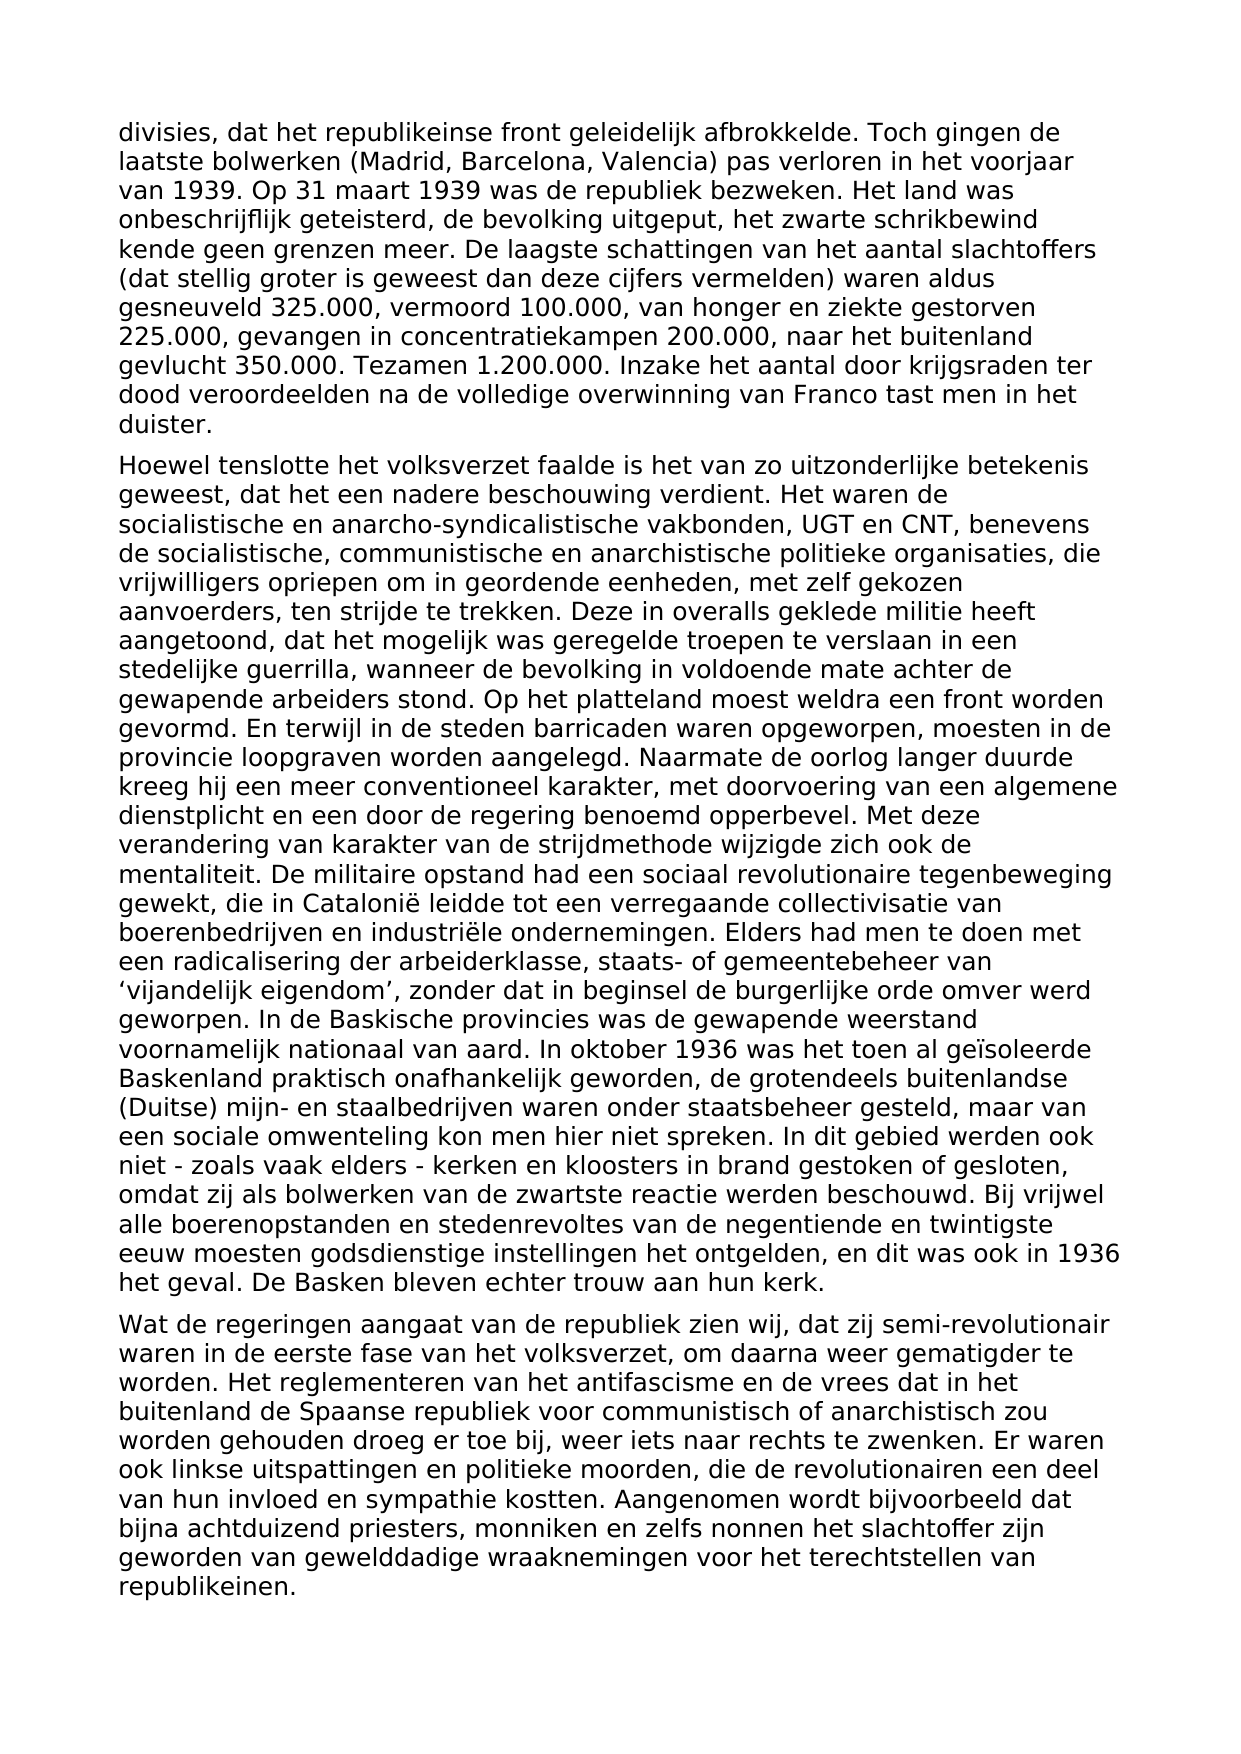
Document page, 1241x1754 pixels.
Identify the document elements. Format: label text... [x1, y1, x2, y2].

text Wat de regeringen aangaat van de republiek zien wij, dat zij semi-revolutionair waren in de eerste fase van het volksverzet, om daarna weer gematigder te worden. Het reglementeren van het antifascisme en de vrees dat in het buitenland de Spaanse republiek voor communistisch of anarchistisch zou worden gehouden droeg er toe bij, weer iets naar rechts te zwenken. Er waren ook linkse uitspattingen en politieke moorden, die de revolutionairen een deel van hun invloed en sympathie kostten. Aangenomen wordt bijvoorbeeld dat bijna achtduizend priesters, monniken en zelfs nonnen het slachtoffer zijn geworden van gewelddadige wraaknemingen voor het terechtstellen van republikeinen. [118, 1310, 1122, 1601]
text divisies, dat het republikeinse front geleidelijk afbrokkelde. Toch gingen de laatste bolwerken (Madrid, Barcelona, Valencia) pas verloren in het voorjaar van 1939. Op 31 maart 1939 was de republiek bezweken. Het land was onbeschrijflijk geteisterd, de bevolking uitgeput, het zwarte schrikbewind kende geen grenzen meer. De laagste schattingen van het aantal slachtoffers (dat stellig groter is geweest dan deze cijfers vermelden) waren aldus gesneuveld 325.000, vermoord 100.000, van honger en ziekte gestorven 225.000, gevangen in concentratiekampen 200.000, naar het buitenland gevlucht 350.000. Tezamen 1.200.000. Inzake het aantal door krijgsraden ter dood veroordeelden na de volledige overwinning van Franco tast men in het duister. [118, 118, 1122, 439]
text Hoewel tenslotte het volksverzet faalde is het van zo uitzonderlijke betekenis geweest, dat het een nadere beschouwing verdient. Het waren de socialistische en anarcho-syndicalistische vakbonden, UGT en CNT, benevens de socialistische, communistische en anarchistische politieke organisaties, die vrijwilligers opriepen om in geordende eenheden, met zelf gekozen aanvoerders, ten strijde te trekken. Deze in overalls geklede militie heeft aangetoond, dat het mogelijk was geregelde troepen te verslaan in een stedelijke guerrilla, wanneer de bevolking in voldoende mate achter de gewapende arbeiders stond. Op het platteland moest weldra een front worden gevormd. En terwijl in de steden barricaden waren opgeworpen, moesten in de provincie loopgraven worden aangelegd. Naarmate de oorlog langer duurde kreeg hij een meer conventioneel karakter, met doorvoering van een algemene dienstplicht en een door de regering benoemd opperbevel. Met deze verandering van karakter van de strijdmethode wijzigde zich ook de mentaliteit. De militaire opstand had een sociaal revolutionaire tegenbeweging gewekt, die in Catalonië leidde tot een verregaande collectivisatie van boerenbedrijven en industriële ondernemingen. Elders had men te doen met een radicalisering der arbeiderklasse, staats- of gemeentebeheer van ‘vijandelijk eigendom’, zonder dat in beginsel de burgerlijke orde omver werd geworpen. In de Baskische provincies was de gewapende weerstand voornamelijk nationaal van aard. In oktober 1936 was het toen al geïsoleerde Baskenland praktisch onafhankelijk geworden, de grotendeels buitenlandse (Duitse) mijn- en staalbedrijven waren onder staatsbeheer gesteld, maar van een sociale omwenteling kon men hier niet spreken. In dit gebied werden ook niet - zoals vaak elders - kerken en kloosters in brand gestoken of gesloten, omdat zij als bolwerken van de zwartste reactie werden beschouwd. Bij vrijwel alle boerenopstanden en stedenrevoltes van de negentiende en twintigste eeuw moesten godsdienstige instellingen het ontgelden, en dit was ook in 1936 het geval. De Basken bleven echter trouw aan hun kerk. [118, 451, 1122, 1297]
